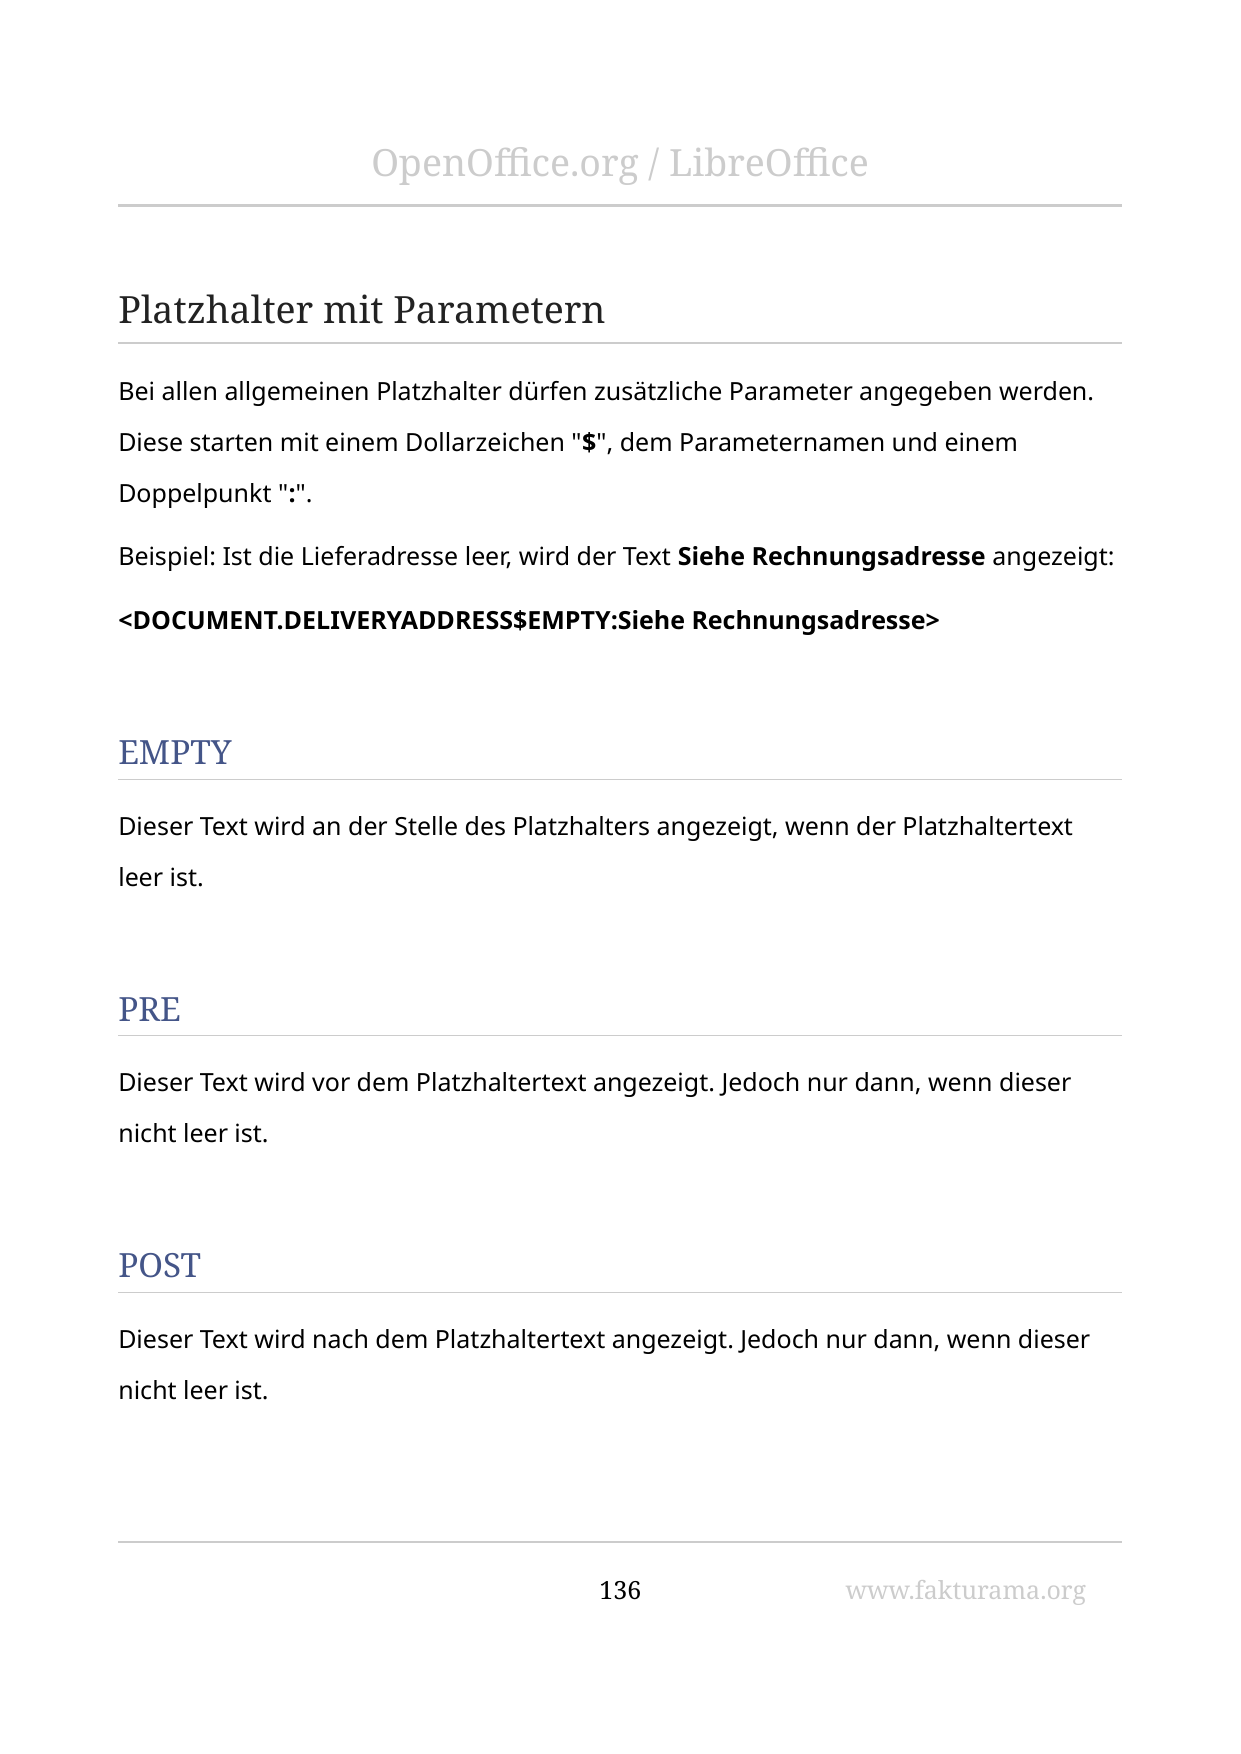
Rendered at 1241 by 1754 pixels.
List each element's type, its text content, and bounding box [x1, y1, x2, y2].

subtitle PRE [118, 985, 1122, 1035]
subtitle POST [118, 1242, 1122, 1292]
text Beispiel: Ist die Lieferadresse leer, wird der Text Siehe Rechnungsadresse angezeigt: [118, 539, 1122, 573]
text Dieser Text wird an der Stelle des Platzhalters angezeigt, wenn der Platzhaltertext leer ist. [118, 808, 1122, 893]
text Dieser Text wird nach dem Platzhaltertext angezeigt. Jedoch nur dann, wenn dieser nicht leer ist. [118, 1322, 1122, 1407]
subtitle Platzhalter mit Parametern [118, 283, 1122, 342]
text <DOCUMENT.DELIVERYADDRESS$EMPTY:Siehe Rechnungsadresse> [118, 603, 1122, 637]
text Bei allen allgemeinen Platzhalter dürfen zusätzliche Parameter angegeben werden. Diese starten mit einem Dollarzeichen "$", dem Parameternamen und einem Doppelpunkt ":". [118, 373, 1122, 509]
subtitle EMPTY [118, 729, 1122, 779]
text Dieser Text wird vor dem Platzhaltertext angezeigt. Jedoch nur dann, wenn dieser nicht leer ist. [118, 1065, 1122, 1150]
